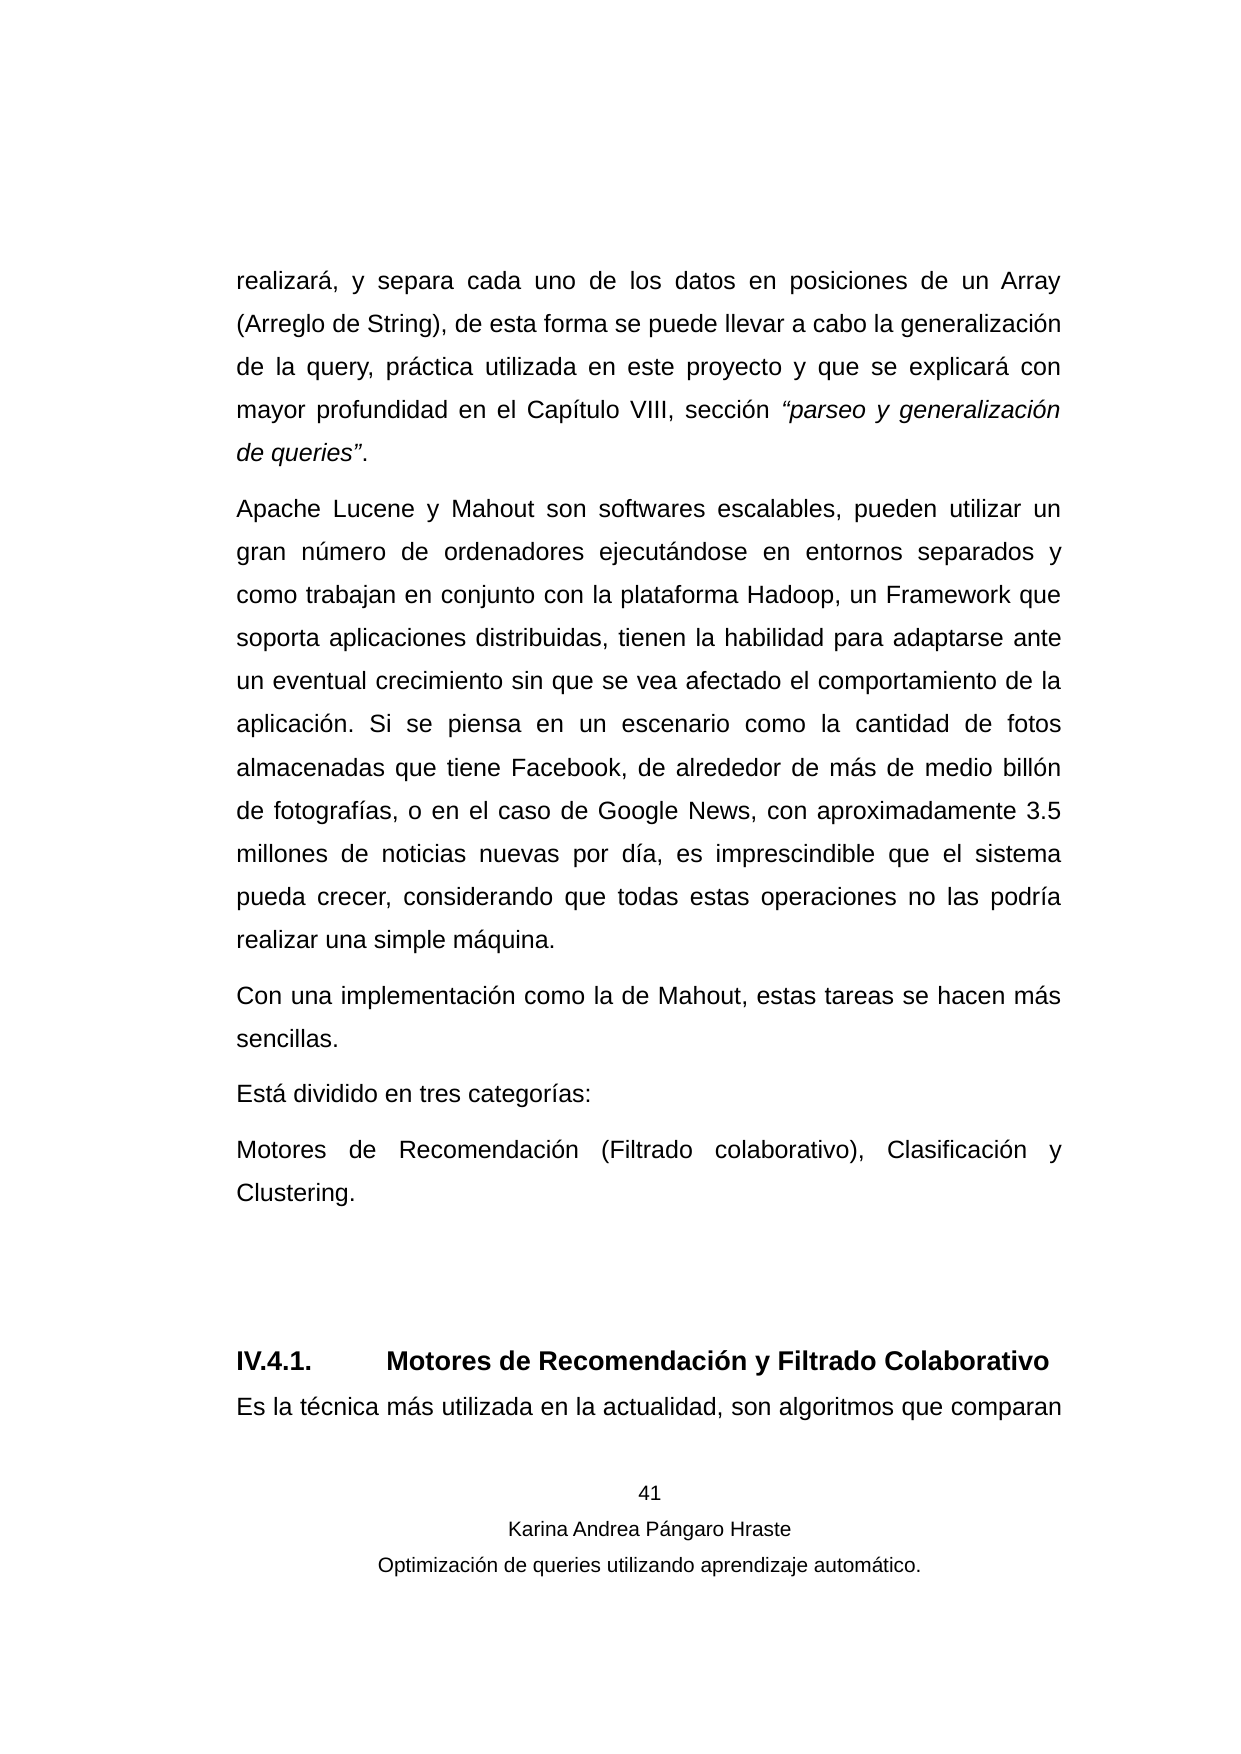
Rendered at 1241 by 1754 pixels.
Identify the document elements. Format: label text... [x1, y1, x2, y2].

text Apache Lucene y Mahout son softwares escalables, pueden utilizar un gran número de ordenadores ejecutándose en entornos separados y como trabajan en conjunto con la plataforma Hadoop, un Framework que soporta aplicaciones distribuidas, tienen la habilidad para adaptarse ante un eventual crecimiento sin que se vea afectado el comportamiento de la aplicación. Si se piensa en un escenario como la cantidad de fotos almacenadas que tiene Facebook, de alrededor de más de medio billón de fotografías, o en el caso de Google News, con aproximadamente 3.5 millones de noticias nuevas por día, es imprescindible que el sistema pueda crecer, considerando que todas estas operaciones no las podría realizar una simple máquina. [236, 494, 1063, 954]
text Motores de Recomendación (Filtrado colaborativo), Clasificación y Clustering. [236, 1135, 1063, 1207]
text realizará, y separa cada uno de los datos en posiciones de un Array (Arreglo de String), de esta forma se puede llevar a cabo la generalización de la query, práctica utilizada en este proyecto y que se explicará con mayor profundidad en el Capítulo VIII, sección “parseo y generalización de queries”. [236, 266, 1063, 467]
text Con una implementación como la de Mahout, estas tareas se hacen más sencillas. [236, 981, 1063, 1053]
text Es la técnica más utilizada en la actualidad, son algoritmos que comparan [236, 1392, 1063, 1421]
text Está dividido en tres categorías: [236, 1079, 1063, 1108]
subtitle Motores de Recomendación y Filtrado Colaborativo [236, 1345, 1063, 1376]
